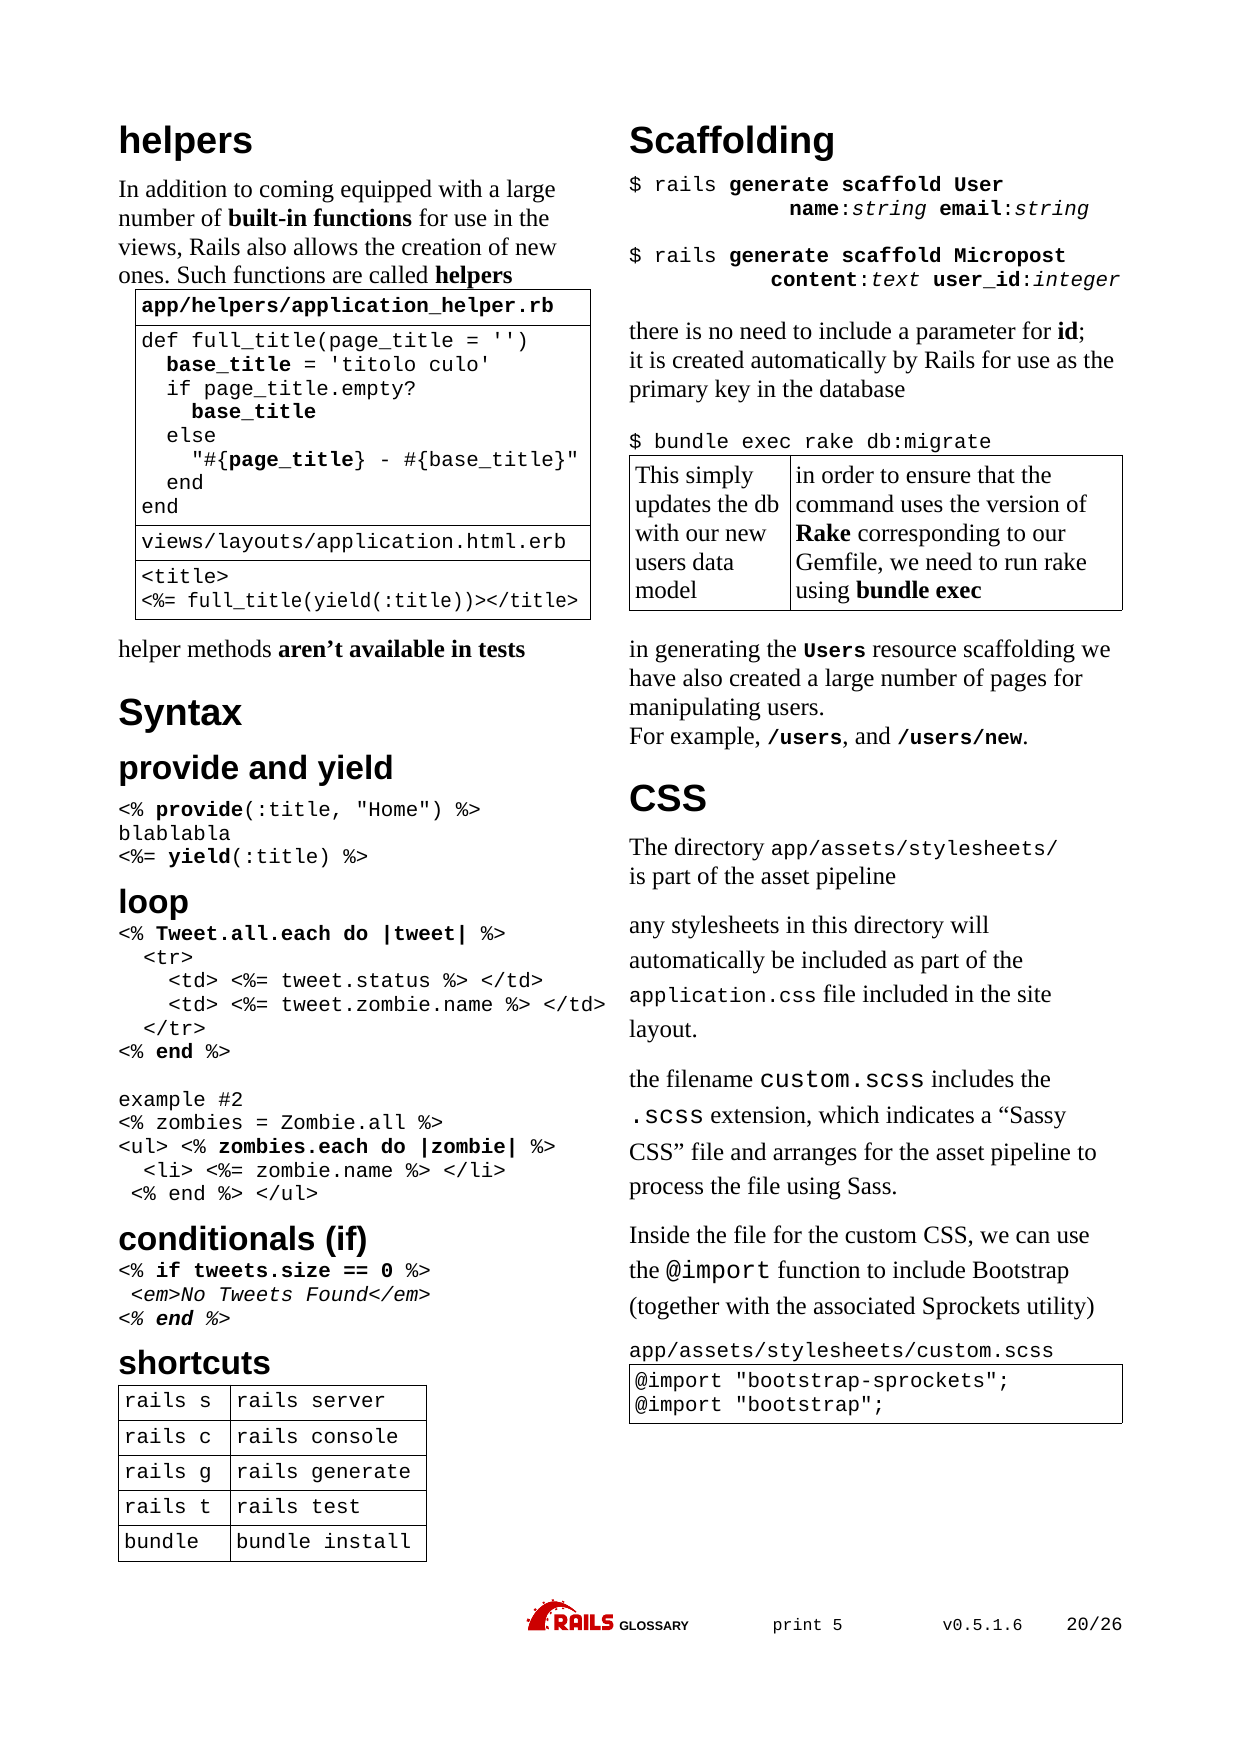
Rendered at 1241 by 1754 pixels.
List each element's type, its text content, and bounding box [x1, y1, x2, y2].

table_cell rails test [231, 1491, 426, 1525]
subtitle loop [118, 882, 611, 920]
table_header app/helpers/application_helper.rb [136, 290, 590, 324]
table_cell views/layouts/application.html.erb [136, 526, 590, 560]
text <% provide(:title, "Home") %> [118, 799, 611, 823]
text is part of the asset pipeline [629, 861, 1122, 890]
table_cell rails g [119, 1456, 230, 1490]
table_header @import "bootstrap-sprockets"; @import "bootstrap"; [630, 1365, 1122, 1423]
text helper methods aren’t available in tests [118, 634, 611, 663]
table_header This simply updates the db with our new users data model [630, 456, 790, 610]
text Inside the file for the custom CSS, we can use the @import function to include Bootstrap (together with the associated Sprockets utility) [629, 1220, 1122, 1320]
text $ bundle exec rake db:migrate [629, 431, 1122, 455]
table_header rails server [231, 1386, 426, 1420]
table_cell rails console [231, 1421, 426, 1455]
text <%= yield(:title) %> [118, 846, 611, 870]
text <% end %> [118, 1041, 611, 1065]
table_cell bundle install [231, 1526, 426, 1561]
subtitle Scaffolding [629, 118, 1122, 162]
text blablabla [118, 823, 611, 846]
text primary key in the database [629, 374, 1122, 402]
subtitle provide and yield [118, 748, 611, 786]
table_cell rails generate [231, 1456, 426, 1490]
text <ul> <% zombies.each do |zombie| %> [118, 1136, 611, 1160]
text <% Tweet.all.each do |tweet| %> [118, 923, 611, 947]
text In addition to coming equipped with a large number of built-in functions for use in the views, Rails also allows the creation of new ones. Such functions are called helpers [118, 174, 611, 289]
subtitle conditionals (if) [118, 1219, 611, 1257]
text it is created automatically by Rails for use as the [629, 345, 1122, 374]
text $ rails generate scaffold Micropost [629, 245, 1122, 269]
subtitle Syntax [118, 689, 611, 733]
table_header rails s [119, 1386, 230, 1420]
text there is no need to include a parameter for id; [629, 316, 1122, 345]
text <tr> [118, 947, 611, 971]
table_header in order to ensure that the command uses the version of Rake corresponding to our Gemfile, we need to run rake using bundle exec [791, 456, 1122, 610]
text <td> <%= tweet.status %> </td> [118, 971, 611, 994]
text </tr> [118, 1018, 611, 1041]
table_cell <title> <%= full_title(yield(:title))></title> [136, 561, 590, 619]
text <% end %> [118, 1308, 611, 1331]
text <% end %> </ul> [118, 1183, 611, 1207]
table_cell def full_title(page_title = '') base_title = 'titolo culo' if page_title.empty? base_title else "#{page_title} - #{base_title}" end end [136, 326, 590, 525]
text <li> <%= zombie.name %> </li> [118, 1160, 611, 1183]
text app/assets/stylesheets/custom.scss [629, 1340, 1122, 1364]
text <em>No Tweets Found</em> [118, 1284, 611, 1308]
text The directory app/assets/stylesheets/ [629, 832, 1122, 861]
text any stylesheets in this directory will automatically be included as part of the application.css file included in the site layout. [629, 910, 1122, 1043]
text name:string email:string [629, 198, 1122, 222]
text content:text user_id:integer [629, 269, 1122, 292]
text <td> <%= tweet.zombie.name %> </td> [118, 994, 611, 1018]
text in generating the Users resource scaffolding we have also created a large number of pages for manipulating users. [629, 634, 1122, 721]
table_cell rails t [119, 1491, 230, 1525]
text For example, /users, and /users/new. [629, 721, 1122, 751]
subtitle helpers [118, 118, 611, 162]
table_cell bundle [119, 1526, 230, 1561]
subtitle shortcuts [118, 1343, 611, 1382]
text $ rails generate scaffold User [629, 174, 1122, 198]
subtitle CSS [629, 776, 1122, 819]
text <% zombies = Zombie.all %> [118, 1112, 611, 1136]
table_cell rails c [119, 1421, 230, 1455]
text <% if tweets.size == 0 %> [118, 1260, 611, 1284]
text the filename custom.scss includes the .scss extension, which indicates a “Sassy CSS” file and arranges for the asset pipeline to process the file using Sass. [629, 1064, 1122, 1200]
text example #2 [118, 1089, 611, 1112]
